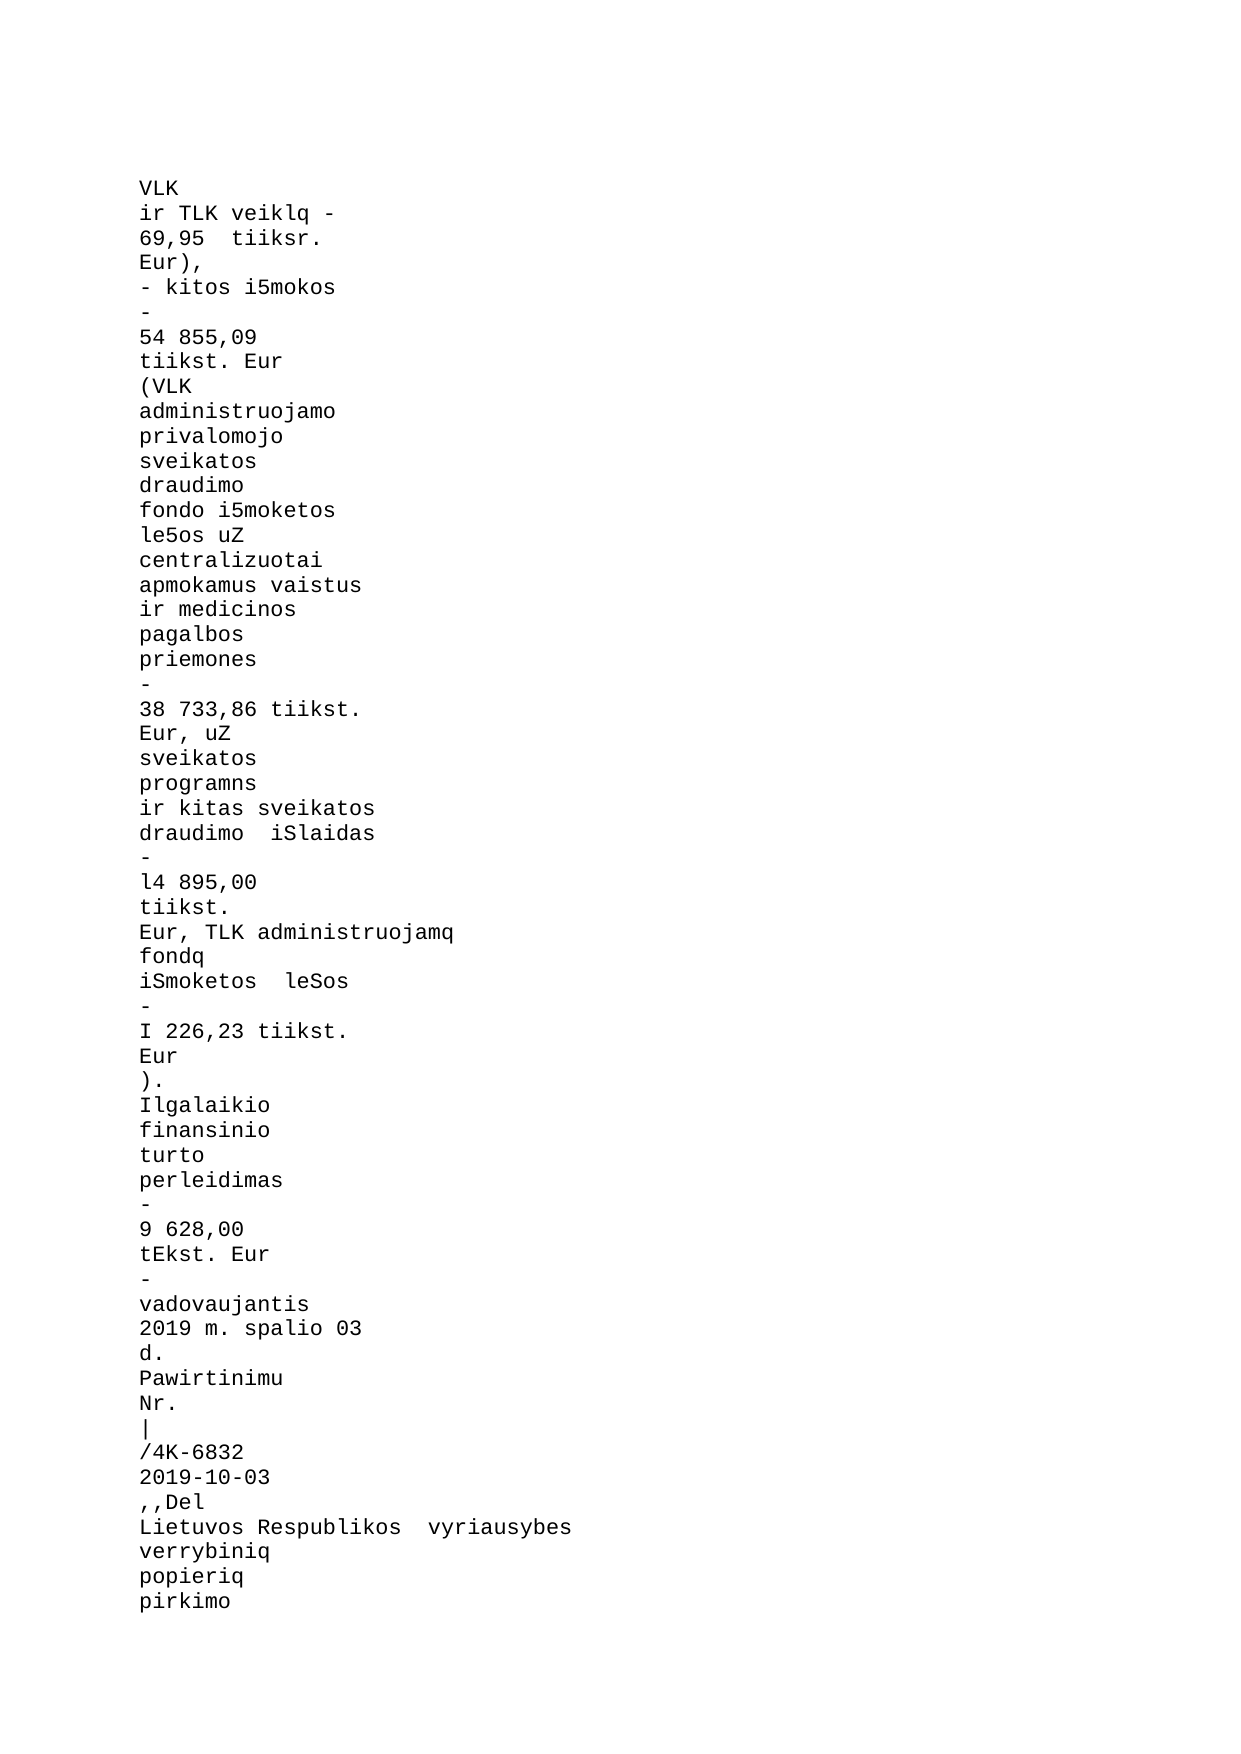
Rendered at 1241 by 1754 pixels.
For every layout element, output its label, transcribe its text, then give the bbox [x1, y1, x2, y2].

text - [139, 301, 1101, 326]
text - [139, 1268, 1101, 1293]
text vadovaujantis [139, 1293, 1101, 1318]
text popieriq [139, 1566, 1101, 1590]
text fondo i5moketos [139, 499, 1101, 524]
text pirkimo [139, 1590, 1101, 1615]
text sveikatos [139, 747, 1101, 772]
text - [139, 995, 1101, 1020]
text fondq [139, 946, 1101, 971]
text sveikatos [139, 450, 1101, 475]
text centralizuotai [139, 549, 1101, 574]
text le5os uZ [139, 524, 1101, 549]
text Lietuvos Respublikos vyriausybes [139, 1516, 1101, 1541]
text pagalbos [139, 623, 1101, 648]
text d. [139, 1342, 1101, 1367]
text 2019 m. spalio 03 [139, 1318, 1101, 1342]
text Nr. [139, 1392, 1101, 1417]
text Eur, uZ [139, 723, 1101, 747]
text 69,95 tiiksr. [139, 227, 1101, 252]
text tiikst. Eur [139, 351, 1101, 376]
text Eur), [139, 252, 1101, 276]
text - [139, 847, 1101, 871]
text Pawirtinimu [139, 1367, 1101, 1392]
text Eur [139, 1045, 1101, 1070]
text /4K-6832 [139, 1442, 1101, 1466]
text iSmoketos leSos [139, 971, 1101, 995]
text 54 855,09 [139, 326, 1101, 351]
text apmokamus vaistus [139, 574, 1101, 599]
text 2019-10-03 [139, 1466, 1101, 1491]
text l4 895,00 [139, 871, 1101, 896]
text finansinio [139, 1119, 1101, 1144]
text administruojamo [139, 400, 1101, 425]
text VLK [139, 177, 1101, 202]
text I 226,23 tiikst. [139, 1020, 1101, 1045]
text tiikst. [139, 896, 1101, 921]
text privalomojo [139, 425, 1101, 450]
text tEkst. Eur [139, 1243, 1101, 1268]
text priemones [139, 648, 1101, 673]
text ,,Del [139, 1491, 1101, 1516]
text - [139, 1194, 1101, 1218]
text ir medicinos [139, 599, 1101, 623]
text ir TLK veiklq - [139, 202, 1101, 227]
text programns [139, 772, 1101, 797]
text ir kitas sveikatos [139, 797, 1101, 822]
text (VLK [139, 376, 1101, 400]
text Eur, TLK administruojamq [139, 921, 1101, 946]
text Ilgalaikio [139, 1094, 1101, 1119]
text draudimo iSlaidas [139, 822, 1101, 847]
text draudimo [139, 475, 1101, 499]
text - [139, 673, 1101, 698]
text perleidimas [139, 1169, 1101, 1194]
text turto [139, 1144, 1101, 1169]
text - kitos i5mokos [139, 276, 1101, 301]
text ). [139, 1070, 1101, 1094]
text 38 733,86 tiikst. [139, 698, 1101, 723]
text verrybiniq [139, 1541, 1101, 1566]
text | [139, 1417, 1101, 1442]
text 9 628,00 [139, 1218, 1101, 1243]
